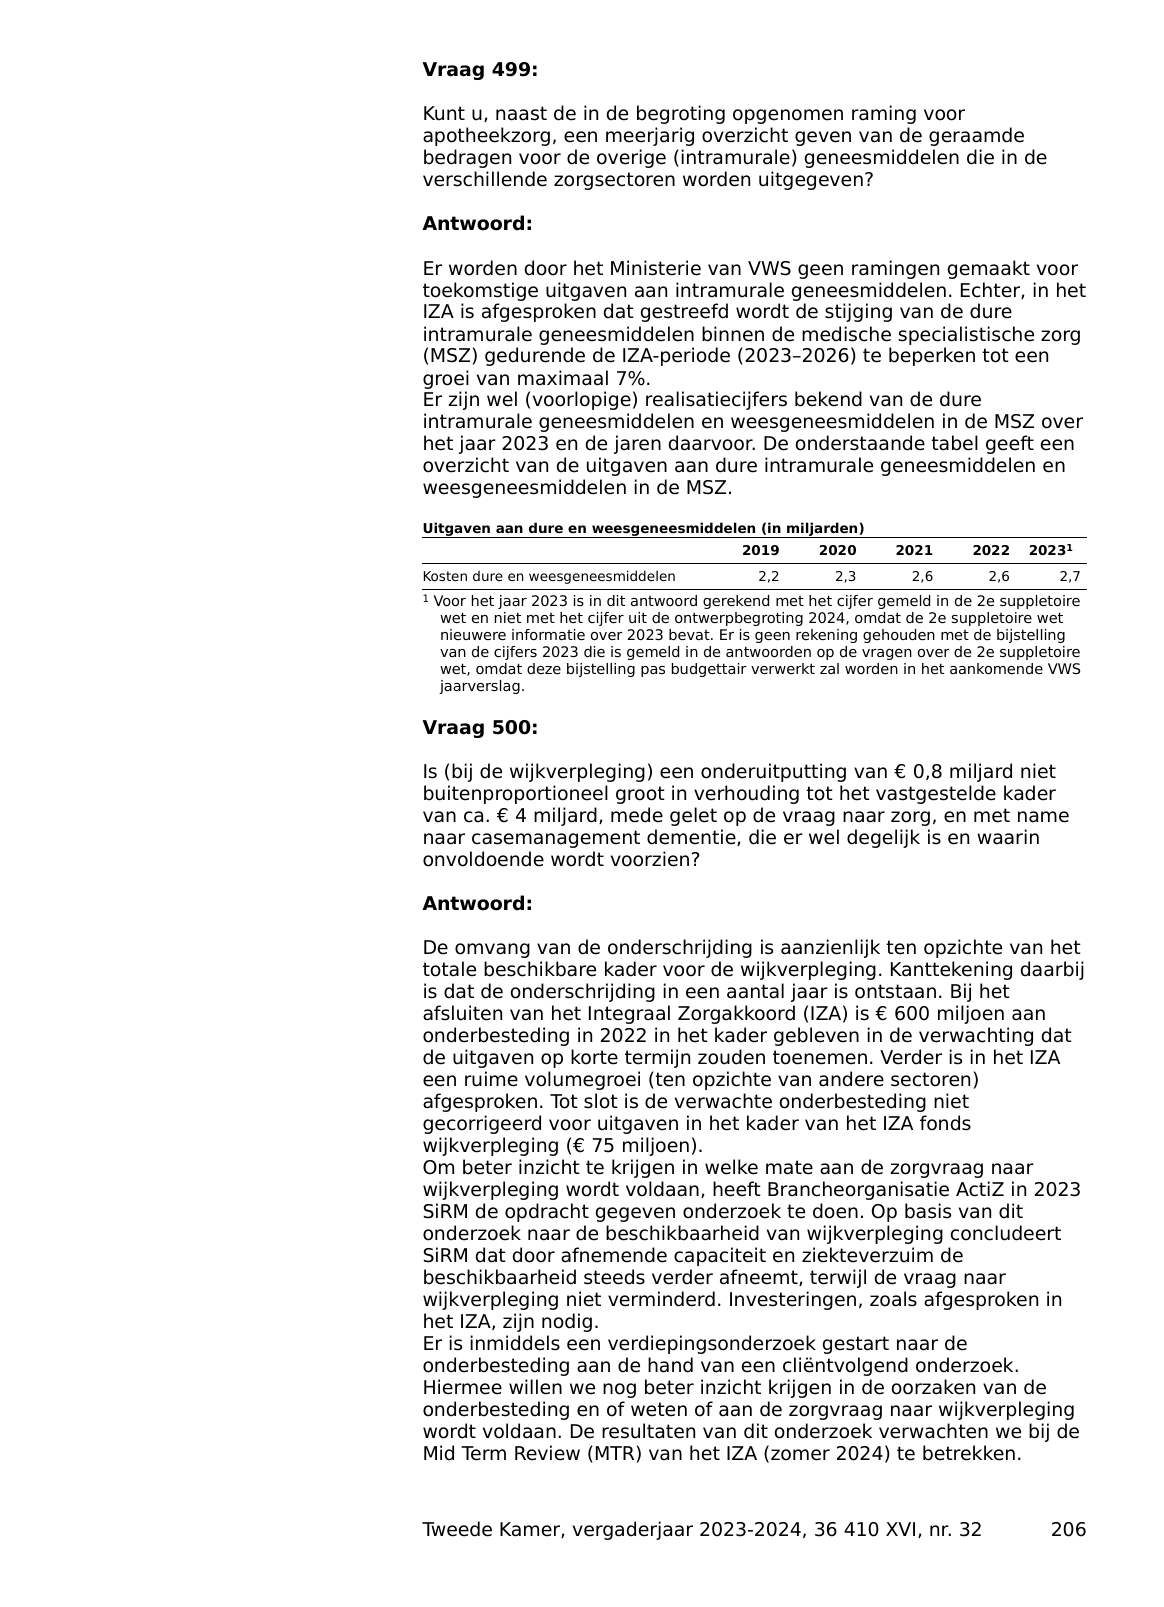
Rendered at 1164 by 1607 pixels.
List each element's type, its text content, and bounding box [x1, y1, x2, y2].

text Er worden door het Ministerie van VWS geen ramingen gemaakt voor toekomstige uitgaven aan intramurale geneesmiddelen. Echter, in het IZA is afgesproken dat gestreefd wordt de stijging van de dure intramurale geneesmiddelen binnen de medische specialistische zorg (MSZ) gedurende de IZA-periode (2023–2026) te beperken tot een groei van maximaal 7%. [422, 257, 1087, 389]
table_cell 2,3 [785, 564, 862, 589]
subtitle Antwoord: [422, 893, 1087, 915]
text Er zijn wel (voorlopige) realisatiecijfers bekend van de dure intramurale geneesmiddelen en weesgeneesmiddelen in de MSZ over het jaar 2023 en de jaren daarvoor. De onderstaande tabel geeft een overzicht van de uitgaven aan dure intramurale geneesmiddelen en weesgeneesmiddelen in de MSZ. [422, 389, 1087, 499]
subtitle Vraag 500: [422, 717, 1087, 738]
text De omvang van de onderschrijding is aanzienlijk ten opzichte van het totale beschikbare kader voor de wijkverpleging. Kanttekening daarbij is dat de onderschrijding in een aantal jaar is ontstaan. Bij het afsluiten van het Integraal Zorgakkoord (IZA) is € 600 miljoen aan onderbesteding in 2022 in het kader gebleven in de verwachting dat de uitgaven op korte termijn zouden toenemen. Verder is in het IZA een ruime volumegroei (ten opzichte van andere sectoren) afgesproken. Tot slot is de verwachte onderbesteding niet gecorrigeerd voor uitgaven in het kader van het IZA fonds wijkverpleging (€ 75 miljoen). [422, 937, 1087, 1157]
text Er is inmiddels een verdiepingsonderzoek gestart naar de onderbesteding aan de hand van een cliëntvolgend onderzoek. Hiermee willen we nog beter inzicht krijgen in de oorzaken van de onderbesteding en of weten of aan de zorgvraag naar wijkverpleging wordt voldaan. De resultaten van dit onderzoek verwachten we bij de Mid Term Review (MTR) van het IZA (zomer 2024) te betrekken. [422, 1333, 1087, 1464]
table_cell 2,6 [862, 564, 939, 589]
subtitle Vraag 499: [422, 59, 1087, 81]
table_cell [422, 538, 709, 563]
table_cell 2022 [939, 538, 1016, 563]
text Om beter inzicht te krijgen in welke mate aan de zorgvraag naar wijkverpleging wordt voldaan, heeft Brancheorganisatie ActiZ in 2023 SiRM de opdracht gegeven onderzoek te doen. Op basis van dit onderzoek naar de beschikbaarheid van wijkverpleging concludeert SiRM dat door afnemende capaciteit en ziekteverzuim de beschikbaarheid steeds verder afneemt, terwijl de vraag naar wijkverpleging niet verminderd. Investeringen, zoals afgesproken in het IZA, zijn nodig. [422, 1157, 1087, 1333]
table_cell 2,2 [709, 564, 785, 589]
table_cell 20231 [1016, 538, 1087, 563]
table_cell 2021 [862, 538, 939, 563]
table_header Uitgaven aan dure en weesgeneesmiddelen (in miljarden) [422, 521, 1087, 537]
table_cell 2,7 [1016, 564, 1087, 589]
table_cell Kosten dure en weesgeneesmiddelen [422, 564, 709, 589]
text Kunt u, naast de in de begroting opgenomen raming voor apotheekzorg, een meerjarig overzicht geven van de geraamde bedragen voor de overige (intramurale) geneesmiddelen die in de verschillende zorgsectoren worden uitgegeven? [422, 103, 1087, 191]
text Is (bij de wijkverpleging) een onderuitputting van € 0,8 miljard niet buitenproportioneel groot in verhouding tot het vastgestelde kader van ca. € 4 miljard, mede gelet op de vraag naar zorg, en met name naar casemanagement dementie, die er wel degelijk is en waarin onvoldoende wordt voorzien? [422, 761, 1087, 871]
table_cell 2,6 [939, 564, 1016, 589]
table_cell 1 Voor het jaar 2023 is in dit antwoord gerekend met het cijfer gemeld in de 2e suppletoire wet en niet met het cijfer uit de ontwerpbegroting 2024, omdat de 2e suppletoire wet nieuwere informatie over 2023 bevat. Er is geen rekening gehouden met de bijstelling van de cijfers 2023 die is gemeld in de antwoorden op de vragen over de 2e suppletoire wet, omdat deze bijstelling pas budgettair verwerkt zal worden in het aankomende VWS jaarverslag. [422, 590, 1087, 694]
table_cell 2019 [709, 538, 785, 563]
subtitle Antwoord: [422, 213, 1087, 235]
table_cell 2020 [785, 538, 862, 563]
